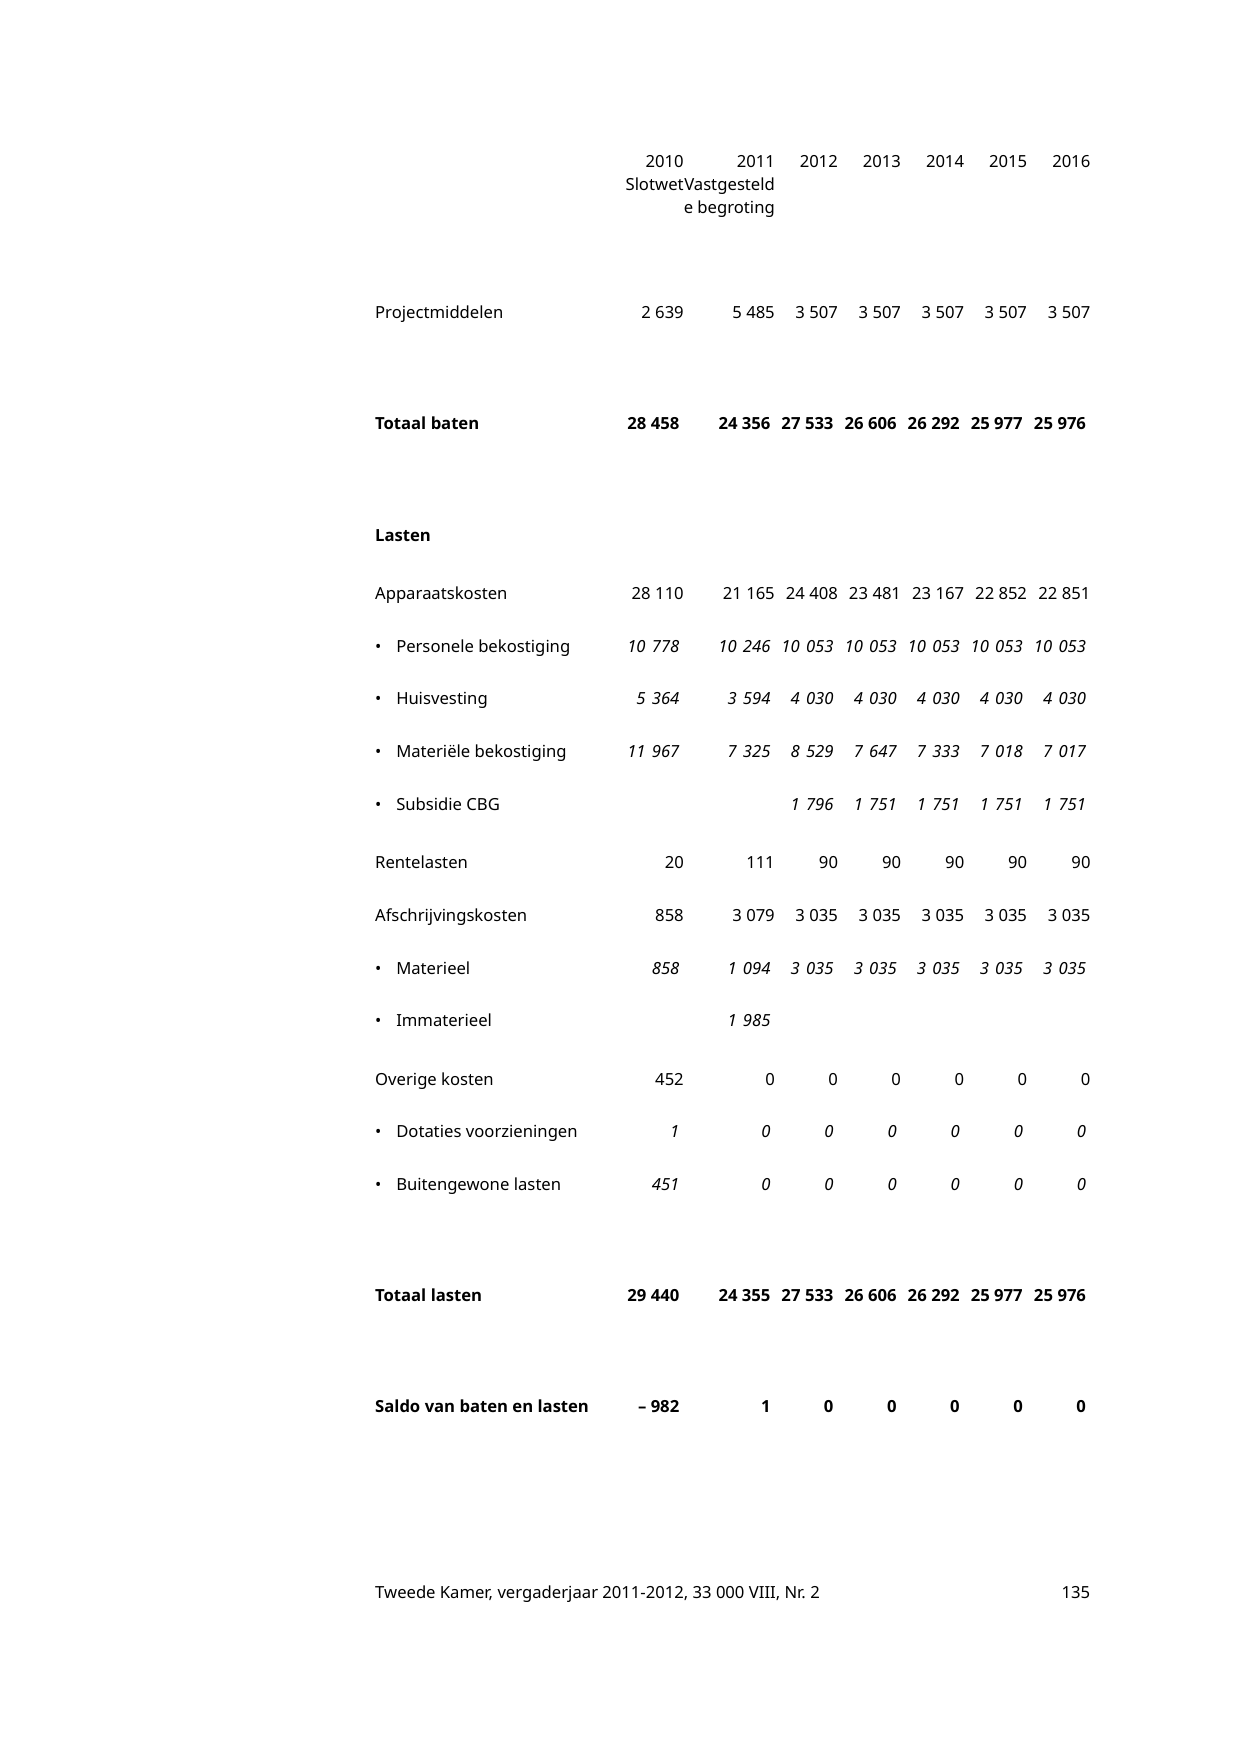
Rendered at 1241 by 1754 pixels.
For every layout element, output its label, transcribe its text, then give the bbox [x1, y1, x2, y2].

table_cell 20 [606, 851, 683, 903]
table_cell 7 647 [838, 740, 901, 792]
table_cell • [375, 1173, 396, 1226]
table_cell [838, 1226, 901, 1284]
table_cell [606, 1337, 683, 1395]
table_cell 26 606 [838, 412, 901, 465]
table_cell 0 [1027, 1068, 1090, 1120]
table_cell 1 751 [838, 793, 901, 851]
table_cell 25 976 [1027, 412, 1090, 465]
table_cell 10 053 [838, 634, 901, 687]
table_cell 3 507 [901, 301, 964, 353]
table_header 2016 [1027, 150, 1090, 248]
table_cell 10 053 [775, 634, 838, 687]
table_cell [901, 1009, 964, 1067]
table_cell Afschrijvingskosten [375, 904, 606, 956]
table_cell 3 035 [838, 956, 901, 1009]
table_cell 11 967 [606, 740, 683, 792]
table_cell [964, 1226, 1027, 1284]
table_cell 1 [684, 1395, 774, 1448]
table_cell Projectmiddelen [375, 301, 606, 353]
table_cell [964, 1337, 1027, 1395]
table_cell 3 035 [964, 904, 1027, 956]
table_cell 90 [775, 851, 838, 903]
table_cell 7 333 [901, 740, 964, 792]
table_cell 10 246 [684, 634, 774, 687]
table_cell [838, 354, 901, 412]
table_header 2015 [964, 150, 1027, 248]
table_cell 0 [901, 1173, 964, 1226]
table_cell 21 165 [684, 582, 774, 634]
table_cell 3 035 [775, 904, 838, 956]
table_cell [775, 1337, 838, 1395]
table_cell 0 [684, 1173, 774, 1226]
table_cell 3 594 [684, 687, 774, 740]
table_cell Rentelasten [375, 851, 606, 903]
table_cell Buitengewone lasten [396, 1173, 606, 1226]
table_cell 2 639 [606, 301, 683, 353]
table_cell 0 [775, 1068, 838, 1120]
table_cell [606, 1009, 683, 1067]
table_cell [901, 465, 964, 523]
table_cell [375, 354, 606, 412]
table_cell • [375, 634, 396, 687]
table_cell 23 167 [901, 582, 964, 634]
table_cell 0 [1027, 1395, 1090, 1448]
table_cell 3 507 [1027, 301, 1090, 353]
table_cell 3 035 [838, 904, 901, 956]
table_cell 25 977 [964, 1284, 1027, 1337]
table_cell 26 606 [838, 1284, 901, 1337]
table_cell [606, 354, 683, 412]
table_cell 0 [775, 1120, 838, 1173]
table_cell [396, 1337, 606, 1395]
table_cell 3 035 [775, 956, 838, 1009]
table_cell 90 [838, 851, 901, 903]
table_cell 0 [684, 1068, 774, 1120]
table_cell 10 053 [964, 634, 1027, 687]
table_cell [396, 1226, 606, 1284]
table_cell 0 [901, 1395, 964, 1448]
table_cell [375, 1226, 396, 1284]
table_cell 26 292 [901, 412, 964, 465]
table_cell 3 035 [901, 956, 964, 1009]
table_cell 29 440 [606, 1284, 683, 1337]
table_cell [606, 1226, 683, 1284]
table_cell 90 [1027, 851, 1090, 903]
table_cell [606, 248, 683, 301]
table_cell [1027, 523, 1090, 582]
table_cell 0 [838, 1173, 901, 1226]
table_cell [684, 248, 774, 301]
table_cell 1 751 [964, 793, 1027, 851]
table_cell [964, 465, 1027, 523]
table_cell 10 778 [606, 634, 683, 687]
table_cell [1027, 354, 1090, 412]
table_cell [684, 1337, 774, 1395]
table_cell 5 485 [684, 301, 774, 353]
table_cell 22 851 [1027, 582, 1090, 634]
table_cell Huisvesting [396, 687, 606, 740]
table_cell 452 [606, 1068, 683, 1120]
table_cell [375, 248, 606, 301]
table_cell Saldo van baten en lasten [375, 1395, 606, 1448]
table_cell 1 [606, 1120, 683, 1173]
table_cell 858 [606, 904, 683, 956]
table_cell 7 325 [684, 740, 774, 792]
table_cell 0 [838, 1395, 901, 1448]
table_cell 28 110 [606, 582, 683, 634]
table_cell 1 985 [684, 1009, 774, 1067]
table_cell [684, 354, 774, 412]
table_cell Dotaties voorzieningen [396, 1120, 606, 1173]
table_cell [775, 1226, 838, 1284]
table_cell [1027, 248, 1090, 301]
table_cell Materieel [396, 956, 606, 1009]
table_cell [775, 248, 838, 301]
table_cell 1 796 [775, 793, 838, 851]
table_cell 1 751 [1027, 793, 1090, 851]
table_cell 24 356 [684, 412, 774, 465]
table_cell [775, 523, 838, 582]
table_cell 7 017 [1027, 740, 1090, 792]
table_cell 28 458 [606, 412, 683, 465]
table_cell Materiële bekostiging [396, 740, 606, 792]
table_cell 3 035 [901, 904, 964, 956]
table_header 2010 Slotwet [606, 150, 683, 248]
table_cell [964, 523, 1027, 582]
table_cell – 982 [606, 1395, 683, 1448]
table_cell Overige kosten [375, 1068, 606, 1120]
table_cell 27 533 [775, 1284, 838, 1337]
table_cell [838, 248, 901, 301]
table_cell 3 507 [838, 301, 901, 353]
table_cell 3 507 [775, 301, 838, 353]
table_cell • [375, 687, 396, 740]
table_cell 3 035 [1027, 956, 1090, 1009]
table_cell 10 053 [1027, 634, 1090, 687]
table_cell 0 [964, 1173, 1027, 1226]
table_cell 4 030 [1027, 687, 1090, 740]
table_cell 111 [684, 851, 774, 903]
table_cell 451 [606, 1173, 683, 1226]
table_cell 3 035 [1027, 904, 1090, 956]
table_cell Subsidie CBG [396, 793, 606, 851]
table_cell 3 079 [684, 904, 774, 956]
table_cell 0 [775, 1173, 838, 1226]
table_cell [1027, 1337, 1090, 1395]
table_cell [606, 793, 683, 851]
table_header 2014 [901, 150, 964, 248]
table_cell 0 [964, 1395, 1027, 1448]
table_cell [606, 465, 683, 523]
table_cell [684, 465, 774, 523]
table_cell [838, 1337, 901, 1395]
table_header 2013 [838, 150, 901, 248]
table_cell [838, 523, 901, 582]
table_cell 3 035 [964, 956, 1027, 1009]
table_cell Totaal lasten [375, 1284, 606, 1337]
table_cell 3 507 [964, 301, 1027, 353]
table_cell • [375, 956, 396, 1009]
table_cell 0 [838, 1068, 901, 1120]
table_cell 0 [964, 1068, 1027, 1120]
table_cell 0 [964, 1120, 1027, 1173]
table_cell [901, 523, 964, 582]
table_cell 4 030 [838, 687, 901, 740]
table_cell [964, 248, 1027, 301]
table_cell • [375, 1009, 396, 1067]
table_cell [775, 1009, 838, 1067]
table_cell 0 [684, 1120, 774, 1173]
table_cell 22 852 [964, 582, 1027, 634]
table_cell 858 [606, 956, 683, 1009]
table_cell 4 030 [901, 687, 964, 740]
table_cell • [375, 740, 396, 792]
table_header [375, 150, 606, 248]
table_cell Personele bekostiging [396, 634, 606, 687]
table_cell 4 030 [775, 687, 838, 740]
table_cell 26 292 [901, 1284, 964, 1337]
table_cell Totaal baten [375, 412, 606, 465]
table_cell • [375, 1120, 396, 1173]
table_cell [375, 465, 606, 523]
table_cell 1 094 [684, 956, 774, 1009]
table_cell [901, 1226, 964, 1284]
table_cell [964, 354, 1027, 412]
table_cell [901, 354, 964, 412]
table_cell [606, 523, 683, 582]
table_cell [684, 523, 774, 582]
table_cell 0 [838, 1120, 901, 1173]
table_cell 23 481 [838, 582, 901, 634]
table_cell [1027, 1009, 1090, 1067]
table_cell 1 751 [901, 793, 964, 851]
table_header 2012 [775, 150, 838, 248]
table_cell [684, 793, 774, 851]
table_cell 24 408 [775, 582, 838, 634]
table_cell 25 976 [1027, 1284, 1090, 1337]
table_cell 0 [775, 1395, 838, 1448]
table_cell [775, 465, 838, 523]
table_cell 0 [901, 1068, 964, 1120]
table_cell 0 [1027, 1173, 1090, 1226]
table_cell 90 [901, 851, 964, 903]
table_cell [964, 1009, 1027, 1067]
table_cell 27 533 [775, 412, 838, 465]
table_cell • [375, 793, 396, 851]
table_cell [838, 1009, 901, 1067]
table_cell 7 018 [964, 740, 1027, 792]
table_cell [684, 1226, 774, 1284]
table_cell [838, 465, 901, 523]
table_cell Apparaatskosten [375, 582, 606, 634]
table_cell [1027, 1226, 1090, 1284]
table_cell [1027, 465, 1090, 523]
table_cell 25 977 [964, 412, 1027, 465]
table_cell 0 [1027, 1120, 1090, 1173]
table_cell [375, 1337, 396, 1395]
table_cell [901, 1337, 964, 1395]
table_cell Immaterieel [396, 1009, 606, 1067]
table_cell 0 [901, 1120, 964, 1173]
table_cell [775, 354, 838, 412]
table_cell 10 053 [901, 634, 964, 687]
table_cell 90 [964, 851, 1027, 903]
table_cell 24 355 [684, 1284, 774, 1337]
table_cell 8 529 [775, 740, 838, 792]
table_cell Lasten [375, 523, 606, 582]
table_header 2011 Vastgestelde begroting [684, 150, 774, 248]
table_cell 5 364 [606, 687, 683, 740]
table_cell [901, 248, 964, 301]
table_cell 4 030 [964, 687, 1027, 740]
